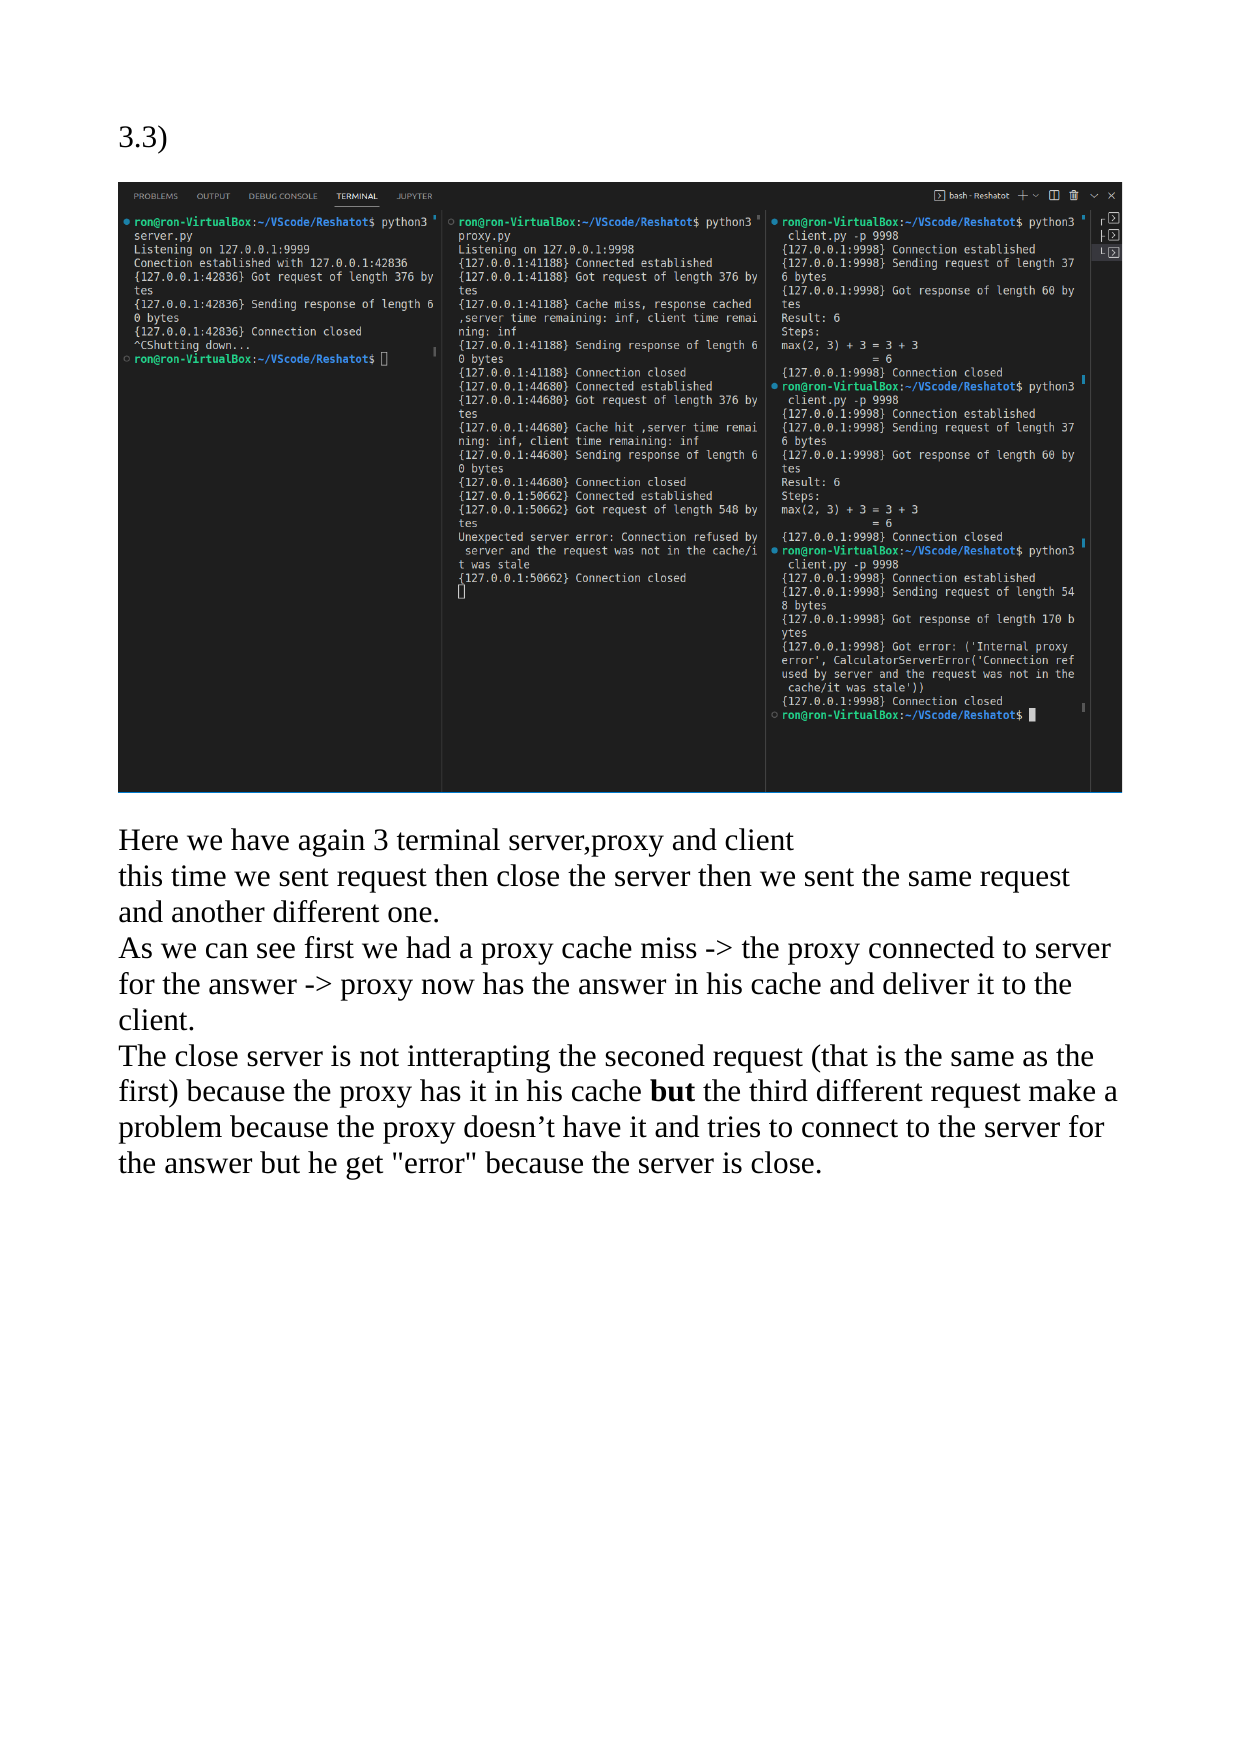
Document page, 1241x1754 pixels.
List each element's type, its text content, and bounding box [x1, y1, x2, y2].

text 3.3) [118, 118, 1122, 154]
text Here we have again 3 terminal server,proxy and client this time we sent request then close the server then we sent the same request and another different one. As we can see first we had a proxy cache miss -> the proxy connected to server for the answer -> proxy now has the answer in his cache and deliver it to the client. The close server is not intterapting the seconed request (that is the same as the first) because the proxy has it in his cache but the third different request make a problem because the proxy doesn’t have it and tries to connect to the server for the answer but he get "error" because the server is close. [118, 821, 1122, 1181]
picture [118, 182, 1123, 793]
